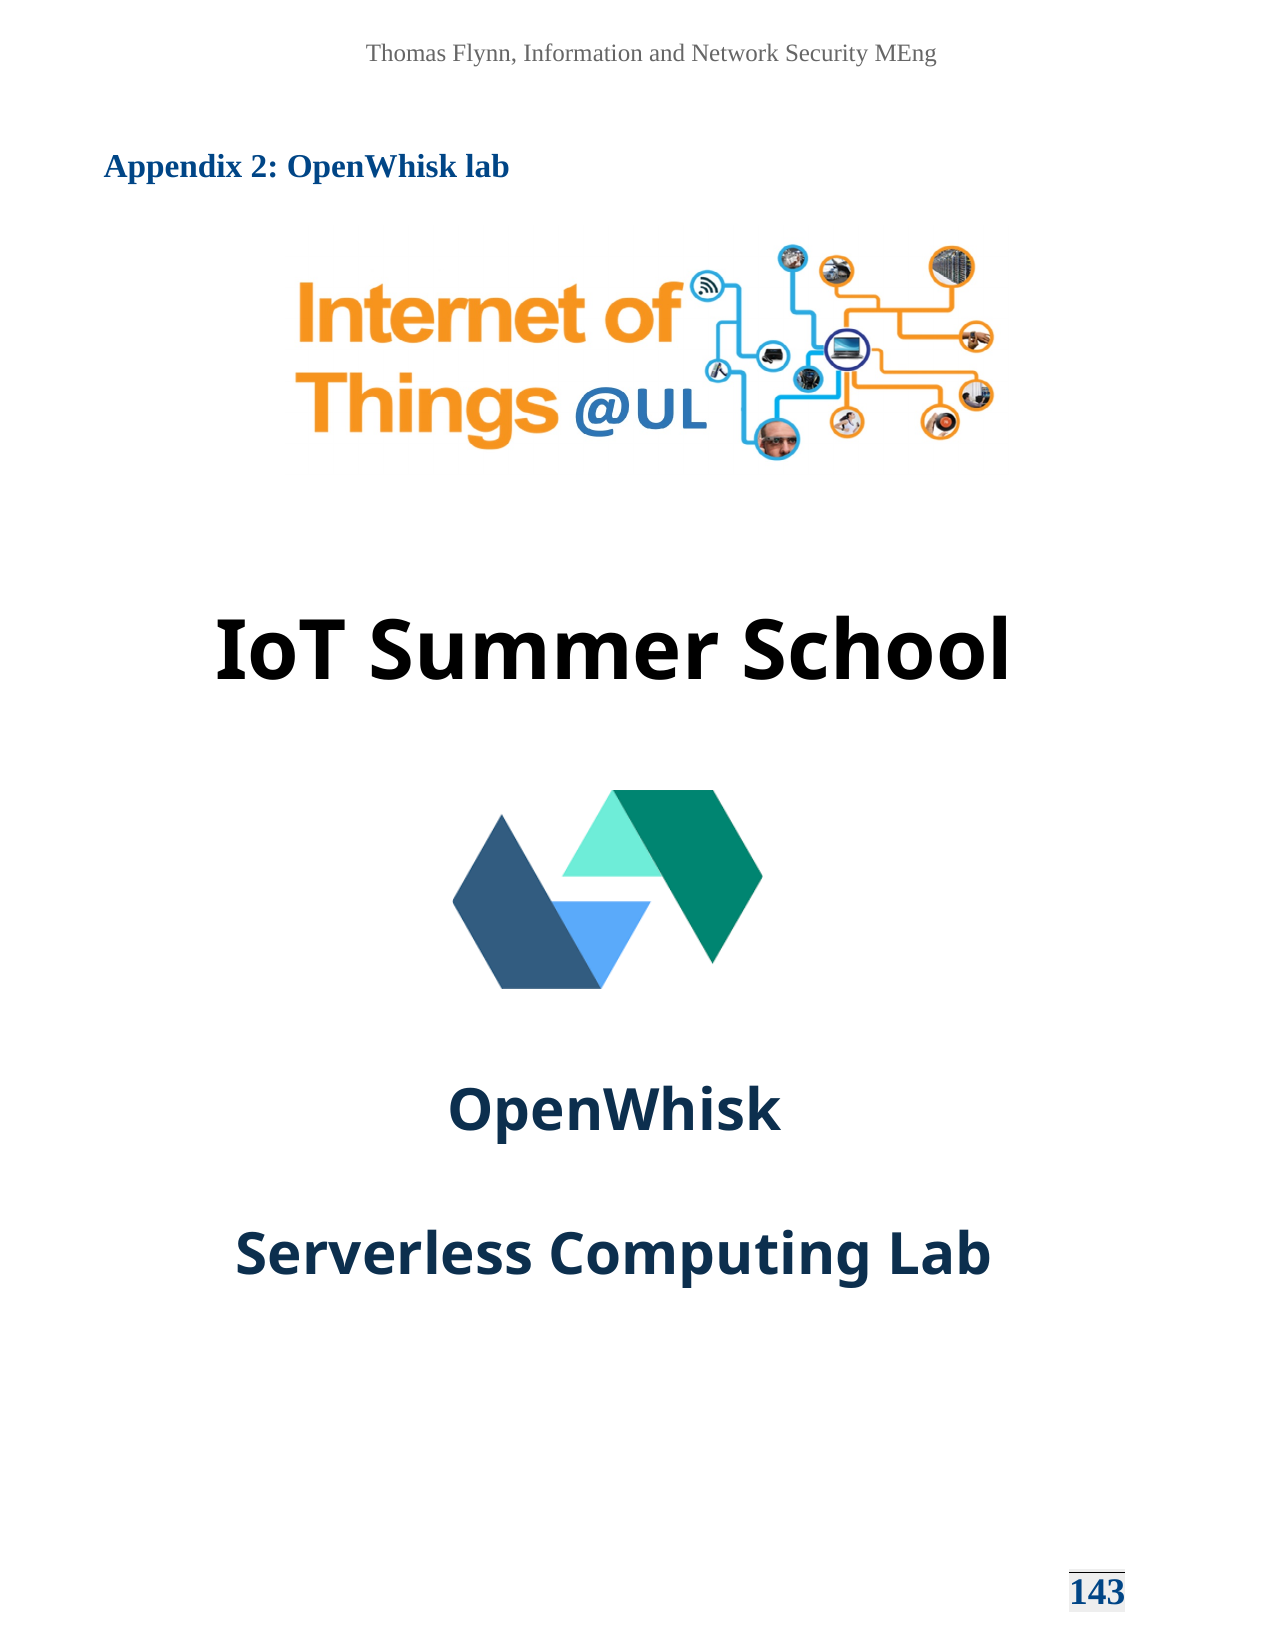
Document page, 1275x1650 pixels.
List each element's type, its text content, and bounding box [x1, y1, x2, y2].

title Serverless Computing Lab [103, 1212, 1125, 1291]
title OpenWhisk [103, 969, 1125, 1147]
picture [285, 225, 1009, 475]
subtitle Appendix 2: OpenWhisk lab [103, 146, 1125, 184]
picture [452, 790, 763, 989]
title IoT Summer School [103, 590, 1125, 704]
